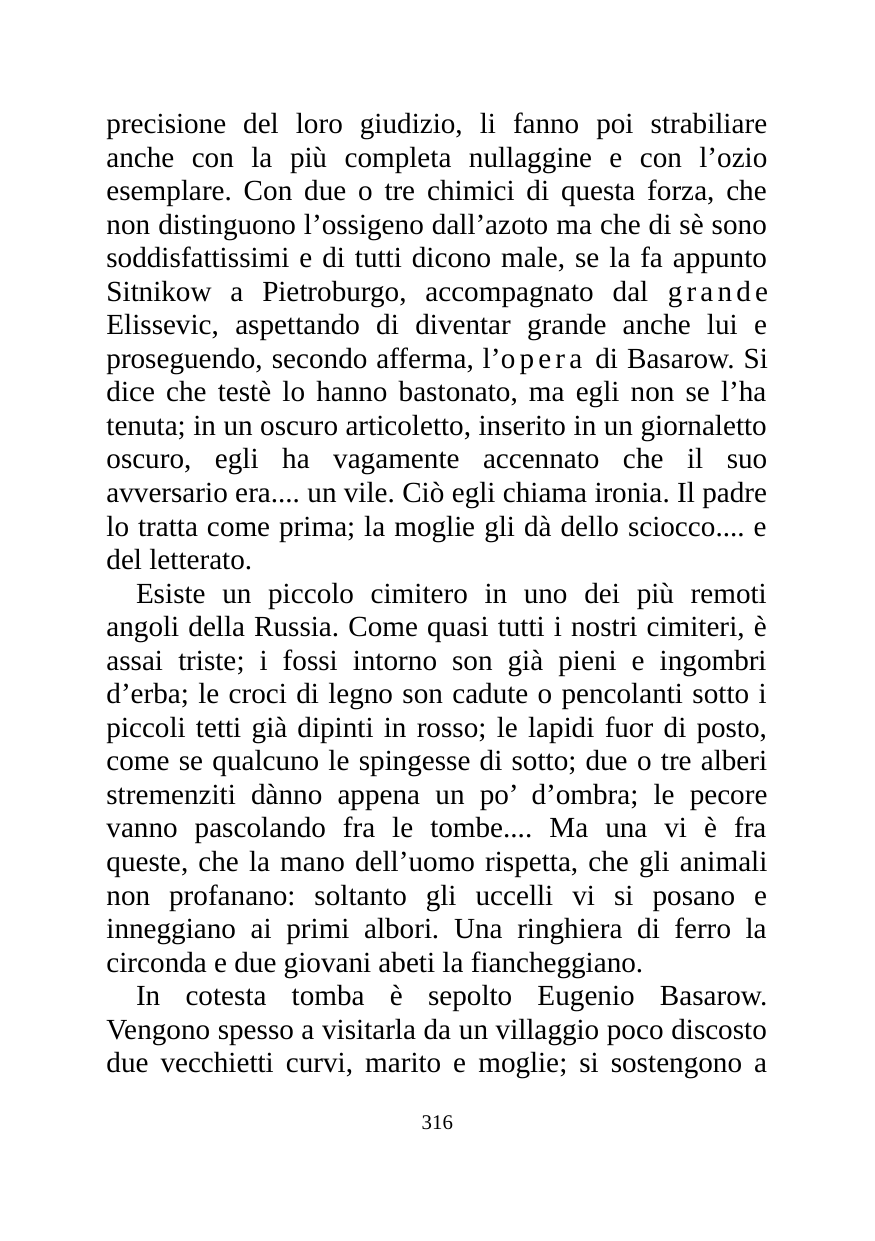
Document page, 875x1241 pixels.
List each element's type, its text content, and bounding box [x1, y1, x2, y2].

text precisione del loro giudizio, li fanno poi strabiliare anche con la più completa nullaggine e con l’ozio esemplare. Con due o tre chimici di questa forza, che non distinguono l’ossigeno dall’azoto ma che di sè sono soddisfattissimi e di tutti dicono male, se la fa appunto Sitnikow a Pietroburgo, accompagnato dal grande Elissevic, aspettando di diventar grande anche lui e proseguendo, secondo afferma, l’opera di Basarow. Si dice che testè lo hanno bastonato, ma egli non se l’ha tenuta; in un oscuro articoletto, inserito in un giornaletto oscuro, egli ha vagamente accennato che il suo avversario era.... un vile. Ciò egli chiama ironia. Il padre lo tratta come prima; la moglie gli dà dello sciocco.... e del letterato. [106, 106, 768, 576]
text Esiste un piccolo cimitero in uno dei più remoti angoli della Russia. Come quasi tutti i nostri cimiteri, è assai triste; i fossi intorno son già pieni e ingombri d’erba; le croci di legno son cadute o pencolanti sotto i piccoli tetti già dipinti in rosso; le lapidi fuor di posto, come se qualcuno le spingesse di sotto; due o tre alberi stremenziti dànno appena un po’ d’ombra; le pecore vanno pascolando fra le tombe.... Ma una vi è fra queste, che la mano dell’uomo rispetta, che gli animali non profanano: soltanto gli uccelli vi si posano e inneggiano ai primi albori. Una ringhiera di ferro la circonda e due giovani abeti la fiancheggiano. [106, 576, 768, 978]
text In cotesta tomba è sepolto Eugenio Basarow. Vengono spesso a visitarla da un villaggio poco discosto due vecchietti curvi, marito e moglie; si sostengono a [106, 978, 768, 1079]
